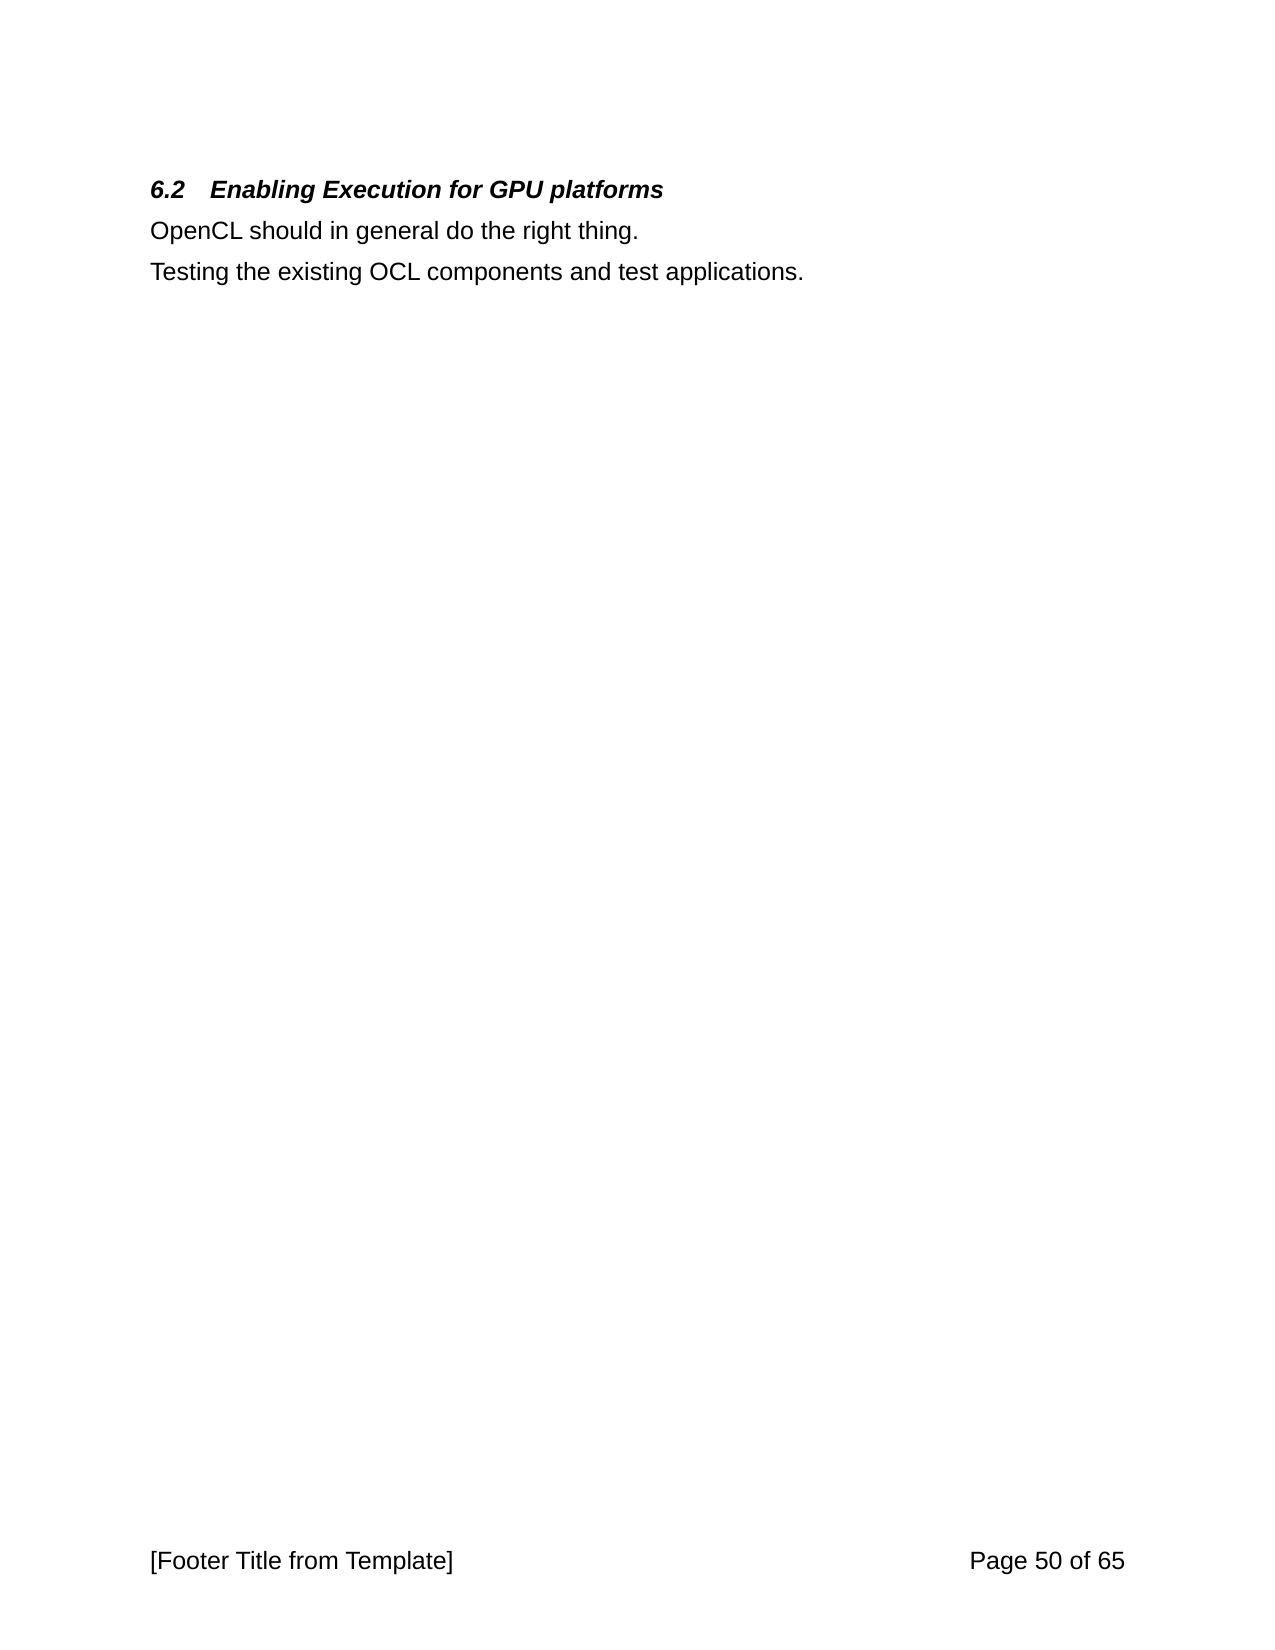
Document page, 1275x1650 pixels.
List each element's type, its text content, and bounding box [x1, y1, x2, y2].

text Testing the existing OCL components and test applications. [150, 256, 1125, 285]
subtitle Enabling Execution for GPU platforms [150, 175, 1125, 204]
text OpenCL should in general do the right thing. [150, 216, 1125, 244]
